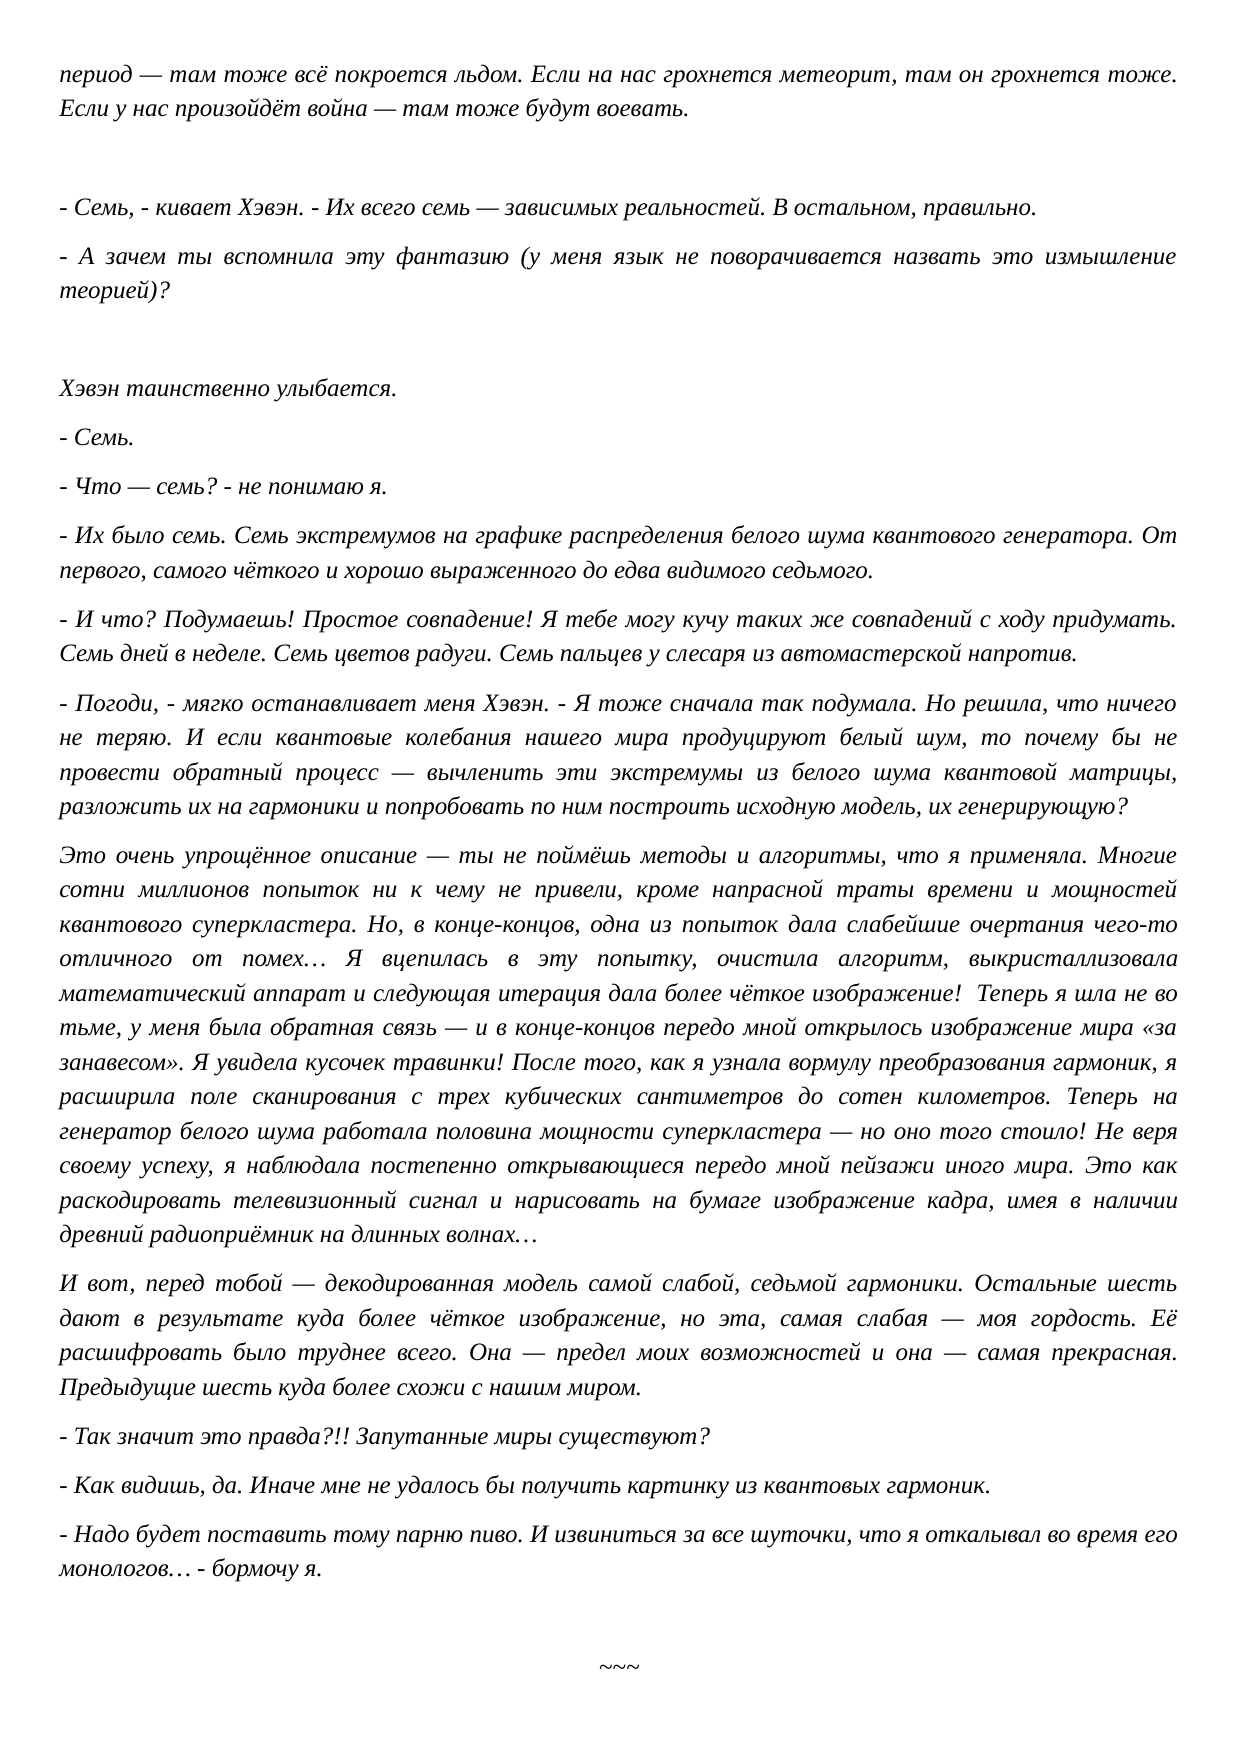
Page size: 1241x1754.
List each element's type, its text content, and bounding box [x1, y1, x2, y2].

text Хэвэн таинственно улыбается. [59, 373, 1181, 402]
text - Надо будет поставить тому парню пиво. И извиниться за все шуточки, что я откалывал во время его монологов… - бормочу я. [59, 1519, 1181, 1582]
text - Семь. [59, 422, 1181, 451]
text - Их было семь. Семь экстремумов на графике распределения белого шума квантового генератора. От первого, самого чёткого и хорошо выраженного до едва видимого седьмого. [59, 521, 1181, 584]
text - Как видишь, да. Иначе мне не удалось бы получить картинку из квантовых гармоник. [59, 1470, 1181, 1499]
text - Так значит это правда?!! Запутанные миры существуют? [59, 1421, 1181, 1450]
text ~~~ [59, 1652, 1181, 1680]
text - Что — семь? - не понимаю я. [59, 471, 1181, 500]
text - А зачем ты вспомнила эту фантазию (у меня язык не поворачивается назвать это измышление теорией)? [59, 241, 1181, 304]
text - Погоди, - мягко останавливает меня Хэвэн. - Я тоже сначала так подумала. Но решила, что ничего не теряю. И если квантовые колебания нашего мира продуцируют белый шум, то почему бы не провести обратный процесс — вычленить эти экстремумы из белого шума квантовой матрицы, разложить их на гармоники и попробовать по ним построить исходную модель, их генерирующую? [59, 688, 1181, 820]
text - Семь, - кивает Хэвэн. - Их всего семь — зависимых реальностей. В остальном, правильно. [59, 192, 1181, 220]
text Это очень упрощённое описание — ты не поймёшь методы и алгоритмы, что я применяла. Многие сотни миллионов попыток ни к чему не привели, кроме напрасной траты времени и мощностей квантового суперкластера. Но, в конце-концов, одна из попыток дала слабейшие очертания чего-то отличного от помех… Я вцепилась в эту попытку, очистила алгоритм, выкристаллизовала математический аппарат и следующая итерация дала более чёткое изображение! Теперь я шла не во тьме, у меня была обратная связь — и в конце-концов передо мной открылось изображение мира «за занавесом». Я увидела кусочек травинки! После того, как я узнала вормулу преобразования гармоник, я расширила поле сканирования с трех кубических сантиметров до сотен километров. Теперь на генератор белого шума работала половина мощности суперкластера — но оно того стоило! Не веря своему успеху, я наблюдала постепенно открывающиеся передо мной пейзажи иного мира. Это как раскодировать телевизионный сигнал и нарисовать на бумаге изображение кадра, имея в наличии древний радиоприёмник на длинных волнах… [59, 840, 1181, 1248]
text период — там тоже всё покроется льдом. Если на нас грохнется метеорит, там он грохнется тоже. Если у нас произойдёт война — там тоже будут воевать. [59, 59, 1181, 122]
text - И что? Подумаешь! Простое совпадение! Я тебе могу кучу таких же совпадений с ходу придумать. Семь дней в неделе. Семь цветов радуги. Семь пальцев у слесаря из автомастерской напротив. [59, 604, 1181, 667]
text И вот, перед тобой — декодированная модель самой слабой, седьмой гармоники. Остальные шесть дают в результате куда более чёткое изображение, но эта, самая слабая — моя гордость. Её расшифровать было труднее всего. Она — предел моих возможностей и она — самая прекрасная. Предыдущие шесть куда более схожи с нашим миром. [59, 1268, 1181, 1401]
